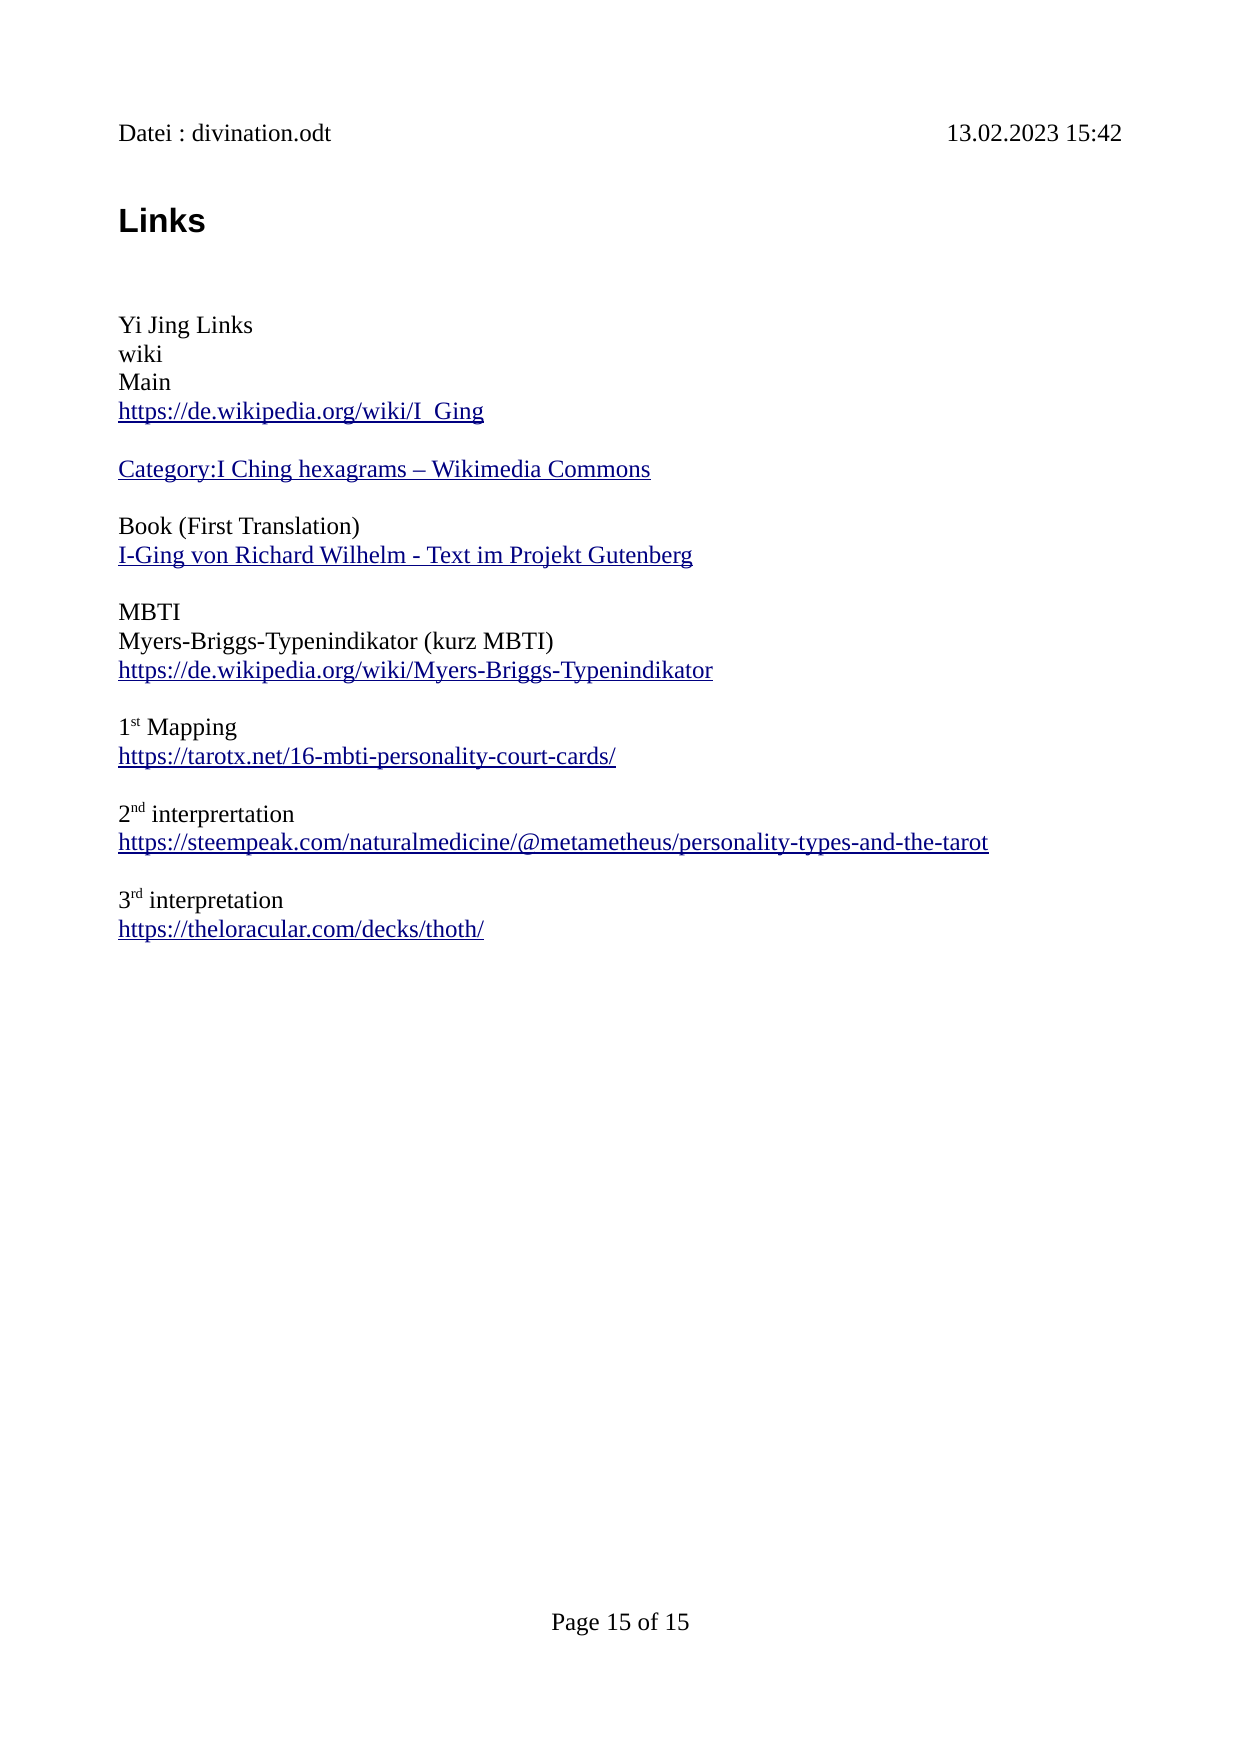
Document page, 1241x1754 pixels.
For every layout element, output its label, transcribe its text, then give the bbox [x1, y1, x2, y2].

text wiki [118, 339, 1122, 367]
text Category:I Ching hexagrams – Wikimedia Commons [118, 454, 1122, 482]
text I-Ging von Richard Wilhelm - Text im Projekt Gutenberg [118, 540, 1122, 569]
subtitle Links [118, 201, 1122, 240]
text 2nd interprertation [118, 799, 1122, 827]
text 3rd interpretation [118, 885, 1122, 914]
text Yi Jing Links [118, 310, 1122, 339]
text Myers-Briggs-Typenindikator (kurz MBTI) [118, 626, 1122, 655]
text https://theloracular.com/decks/thoth/ [118, 914, 1122, 942]
text Main [118, 367, 1122, 396]
text https://de.wikipedia.org/wiki/I_Ging [118, 396, 1122, 425]
text Book (First Translation) [118, 511, 1122, 540]
text https://tarotx.net/16-mbti-personality-court-cards/ [118, 741, 1122, 770]
text 1st Mapping [118, 712, 1122, 741]
text https://steempeak.com/naturalmedicine/@metametheus/personality-types-and-the-tarot [118, 827, 1122, 856]
text https://de.wikipedia.org/wiki/Myers-Briggs-Typenindikator [118, 655, 1122, 684]
text MBTI [118, 597, 1122, 626]
